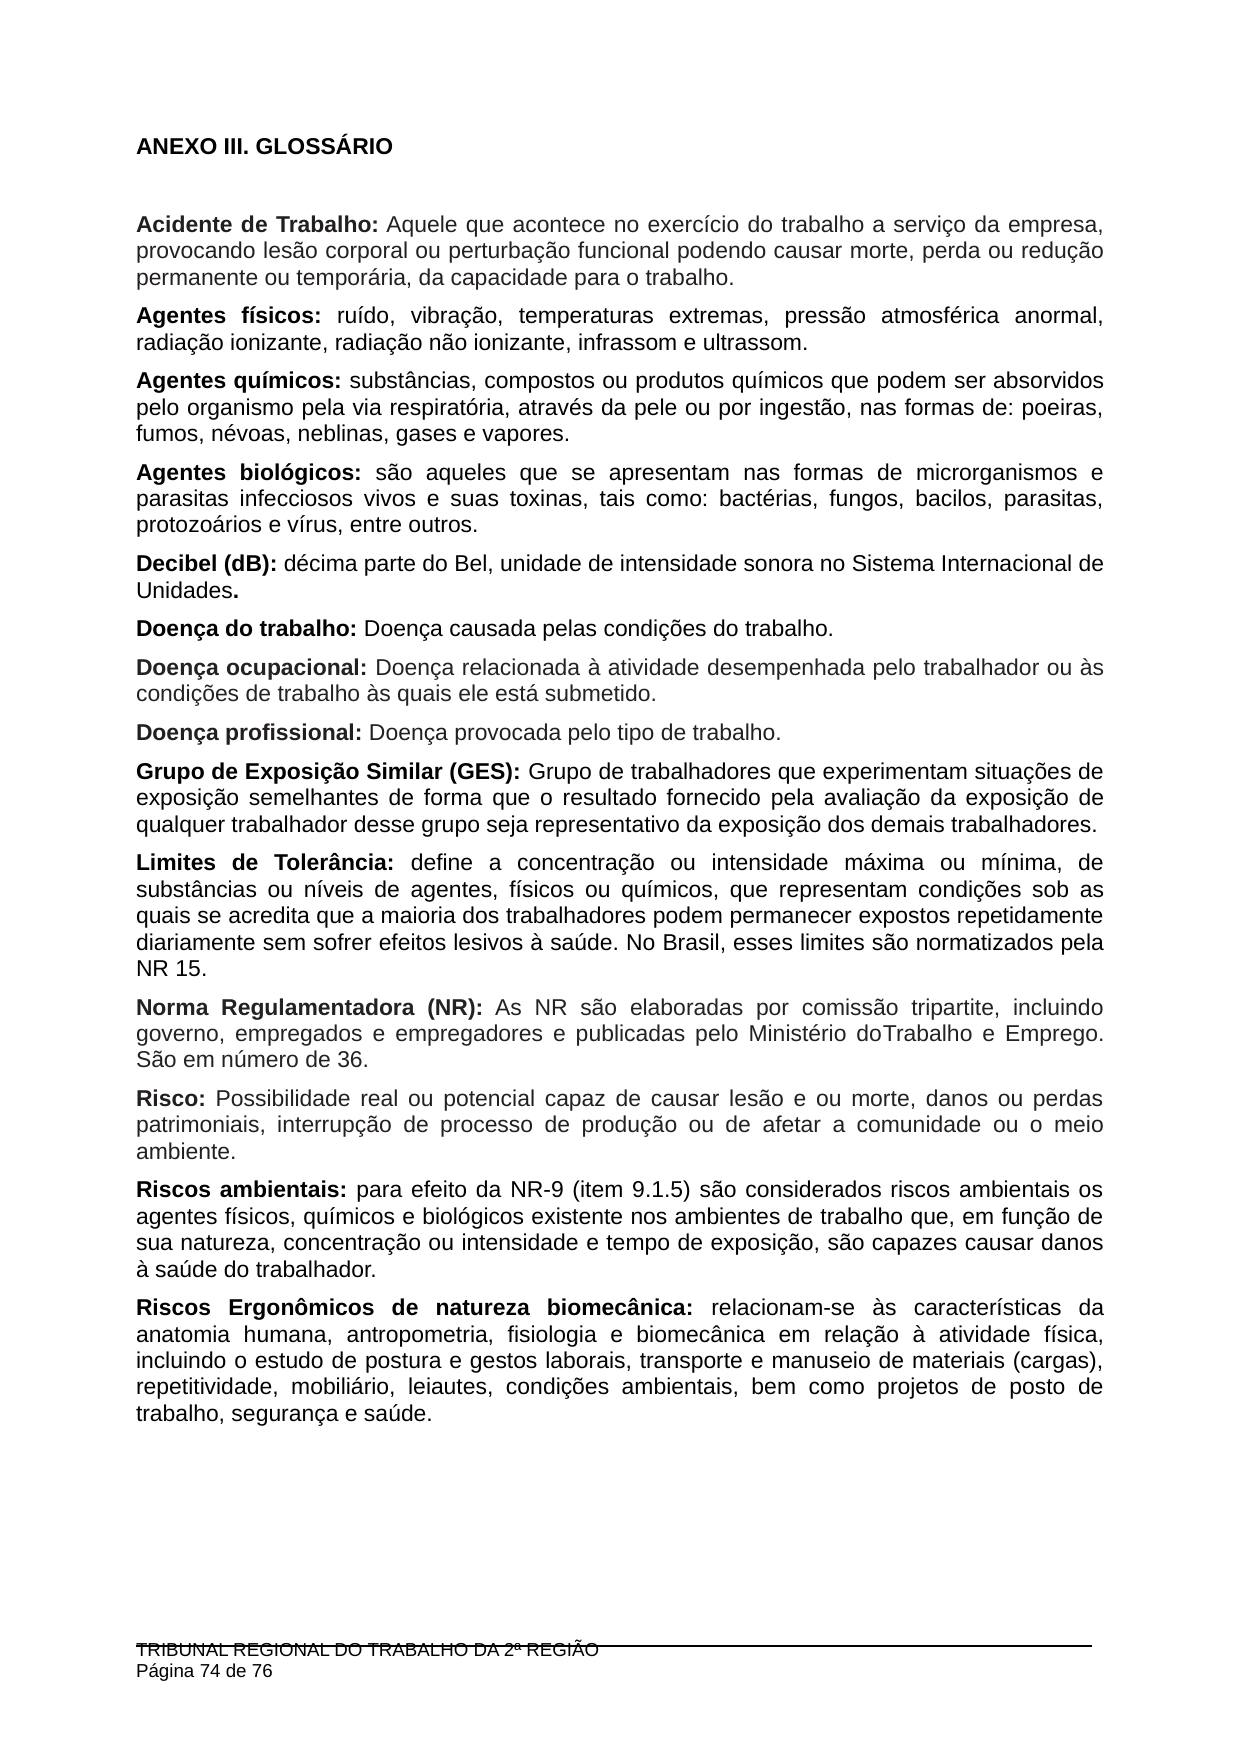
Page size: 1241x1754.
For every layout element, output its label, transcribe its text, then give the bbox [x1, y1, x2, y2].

text Norma Regulamentadora (NR): As NR são elaboradas por comissão tripartite, incluindo governo, empregados e empregadores e publicadas pelo Ministério doTrabalho e Emprego. São em número de 36. [136, 993, 1104, 1073]
text Decibel (dB): décima parte do Bel, unidade de intensidade sonora no Sistema Internacional de Unidades. [136, 550, 1104, 603]
text Doença ocupacional: Doença relacionada à atividade desempenhada pelo trabalhador ou às condições de trabalho às quais ele está submetido. [136, 654, 1104, 707]
text Agentes químicos: substâncias, compostos ou produtos químicos que podem ser absorvidos pelo organismo pela via respiratória, através da pele ou por ingestão, nas formas de: poeiras, fumos, névoas, neblinas, gases e vapores. [136, 367, 1104, 446]
text Grupo de Exposição Similar (GES): Grupo de trabalhadores que experimentam situações de exposição semelhantes de forma que o resultado fornecido pela avaliação da exposição de qualquer trabalhador desse grupo seja representativo da exposição dos demais trabalhadores. [136, 758, 1104, 837]
text ANEXO III. GLOSSÁRIO [136, 133, 1104, 159]
text Acidente de Trabalho: Aquele que acontece no exercício do trabalho a serviço da empresa, provocando lesão corporal ou perturbação funcional podendo causar morte, perda ou redução permanente ou temporária, da capacidade para o trabalho. [136, 211, 1104, 290]
text Riscos ambientais: para efeito da NR-9 (item 9.1.5) são considerados riscos ambientais os agentes físicos, químicos e biológicos existente nos ambientes de trabalho que, em função de sua natureza, concentração ou intensidade e tempo de exposição, são capazes causar danos à saúde do trabalhador. [136, 1176, 1104, 1282]
text Doença profissional: Doença provocada pelo tipo de trabalho. [136, 719, 1104, 746]
text Agentes físicos: ruído, vibração, temperaturas extremas, pressão atmosférica anormal, radiação ionizante, radiação não ionizante, infrassom e ultrassom. [136, 302, 1104, 355]
text Risco: Possibilidade real ou potencial capaz de causar lesão e ou morte, danos ou perdas patrimoniais, interrupção de processo de produção ou de afetar a comunidade ou o meio ambiente. [136, 1085, 1104, 1164]
text Riscos Ergonômicos de natureza biomecânica: relacionam-se às características da anatomia humana, antropometria, fisiologia e biomecânica em relação à atividade física, incluindo o estudo de postura e gestos laborais, transporte e manuseio de materiais (cargas), repetitividade, mobiliário, leiautes, condições ambientais, bem como projetos de posto de trabalho, segurança e saúde. [136, 1294, 1104, 1426]
text Limites de Tolerância: define a concentração ou intensidade máxima ou mínima, de substâncias ou níveis de agentes, físicos ou químicos, que representam condições sob as quais se acredita que a maioria dos trabalhadores podem permanecer expostos repetidamente diariamente sem sofrer efeitos lesivos à saúde. No Brasil, esses limites são normatizados pela NR 15. [136, 849, 1104, 981]
text Agentes biológicos: são aqueles que se apresentam nas formas de microrganismos e parasitas infecciosos vivos e suas toxinas, tais como: bactérias, fungos, bacilos, parasitas, protozoários e vírus, entre outros. [136, 459, 1104, 538]
text Doença do trabalho: Doença causada pelas condições do trabalho. [136, 615, 1104, 642]
